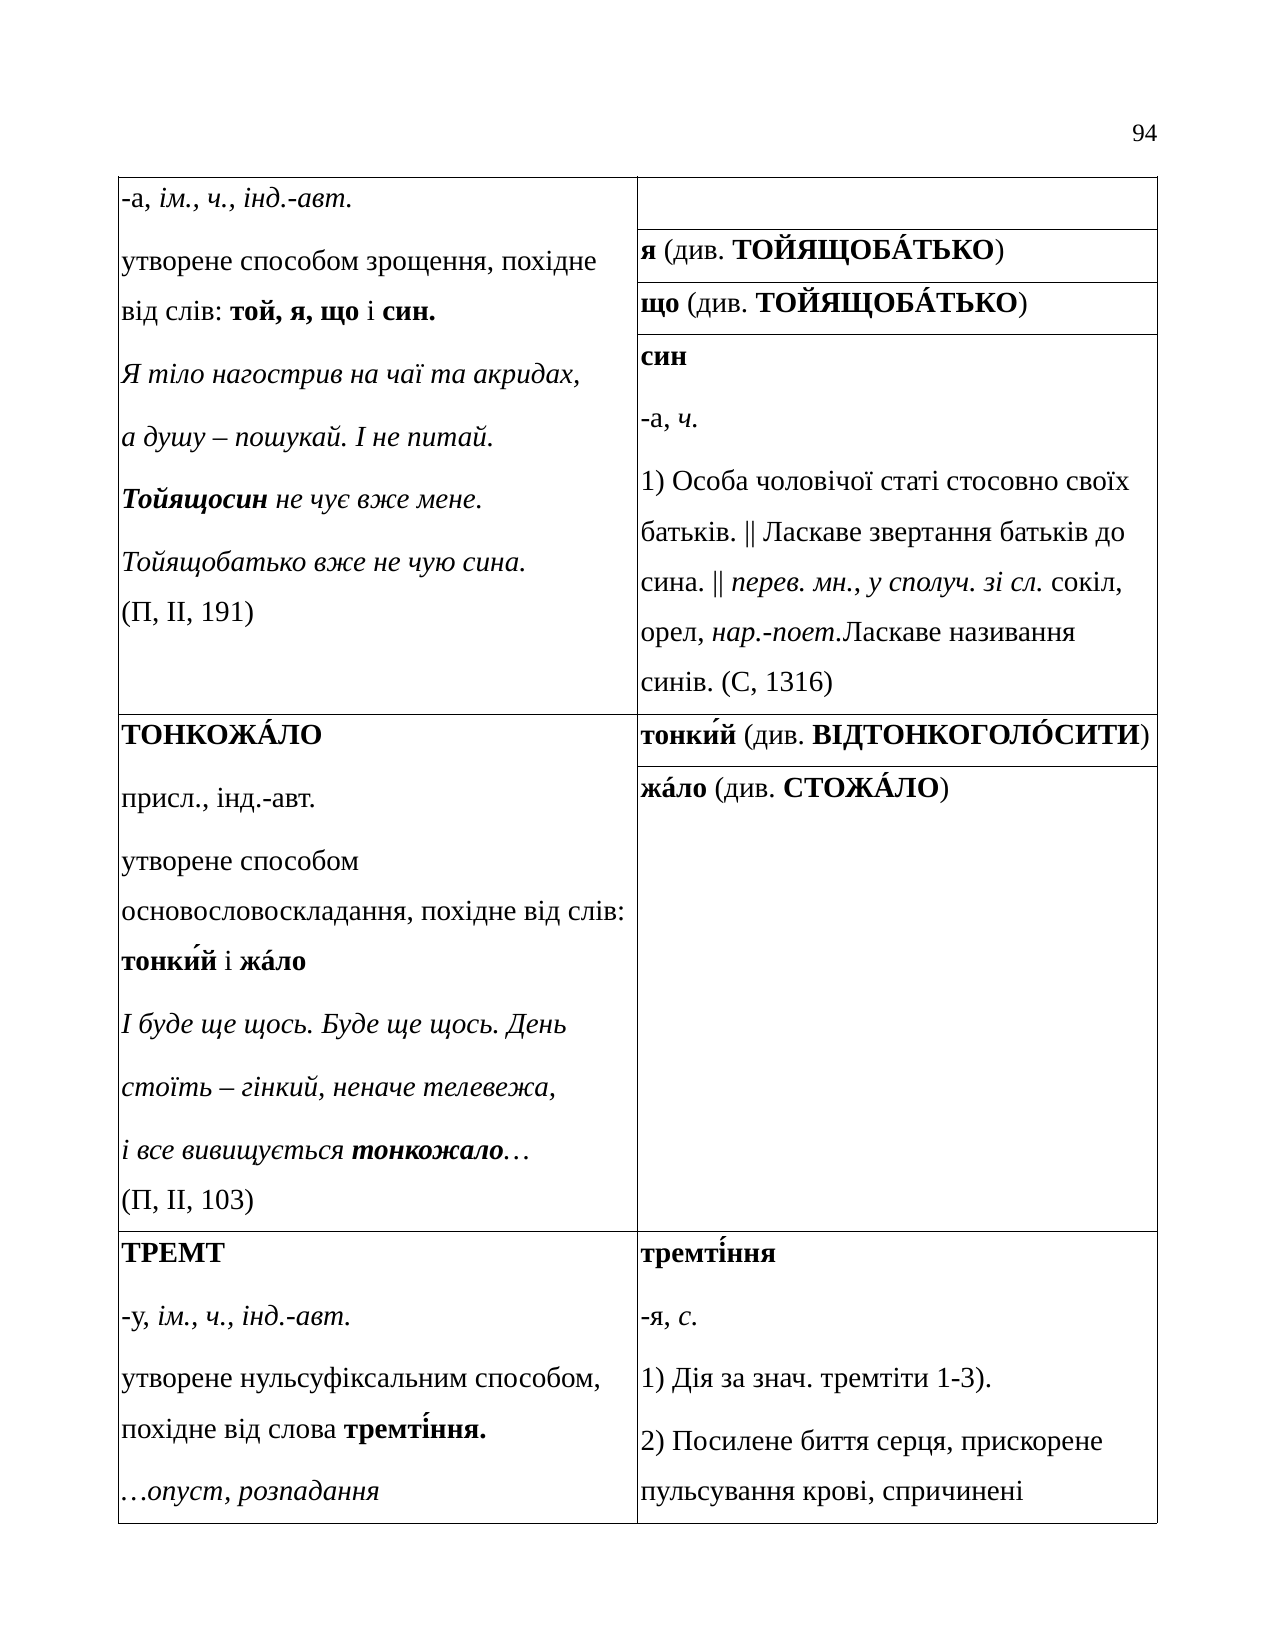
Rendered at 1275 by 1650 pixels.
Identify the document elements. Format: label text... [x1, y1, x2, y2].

table_cell син -а, ч. 1) Особа чоловічої статі стосовно своїх батьків. || Ласкаве звертання батьків до сина. || перев. мн., у сполуч. зі сл. сокіл, орел, нар.-поет.Ласкаве називання синів. (С, 1316) [638, 335, 1157, 714]
table_cell -а, ім., ч., інд.-авт. утворене способом зрощення, похідне від слів: той, я, що і син. Я тіло нагострив на чаї та акридах, а душу – пошукай. І не питай. Тойящосин не чує вже мене. Тойящобатько вже не чую сина. (П, ІІ, 191) [119, 178, 637, 714]
table_cell ТРЕМТ -у, ім., ч., інд.-авт. утворене нульсуфіксальним способом, похідне від слова тремті́ння. …опуст, розпадання [119, 1232, 637, 1523]
table_cell тонки́й (див. ВІДТОНКОГОЛÓСИТИ) [638, 715, 1157, 766]
table_cell жáло (див. СТОЖÁЛО) [638, 767, 1157, 1231]
table_cell що (див. ТОЙЯЩОБÁТЬКО) [638, 283, 1157, 334]
table_cell тремті́ння -я, с. 1) Дія за знач. тремтіти 1-3). 2) Посилене биття серця, прискорене пульсування крові, спричинені [638, 1232, 1157, 1523]
table_cell я (див. ТОЙЯЩОБÁТЬКО) [638, 230, 1157, 282]
table_cell [638, 178, 1157, 229]
table_cell ТОНКОЖÁЛО присл., інд.-авт. утворене способом основословоскладання, похідне від слів: тонки́й і жáло І буде ще щось. Буде ще щось. День стоїть – гінкий, неначе телевежа, і все вивищується тонкожало… (П, ІІ, 103) [119, 715, 637, 1231]
